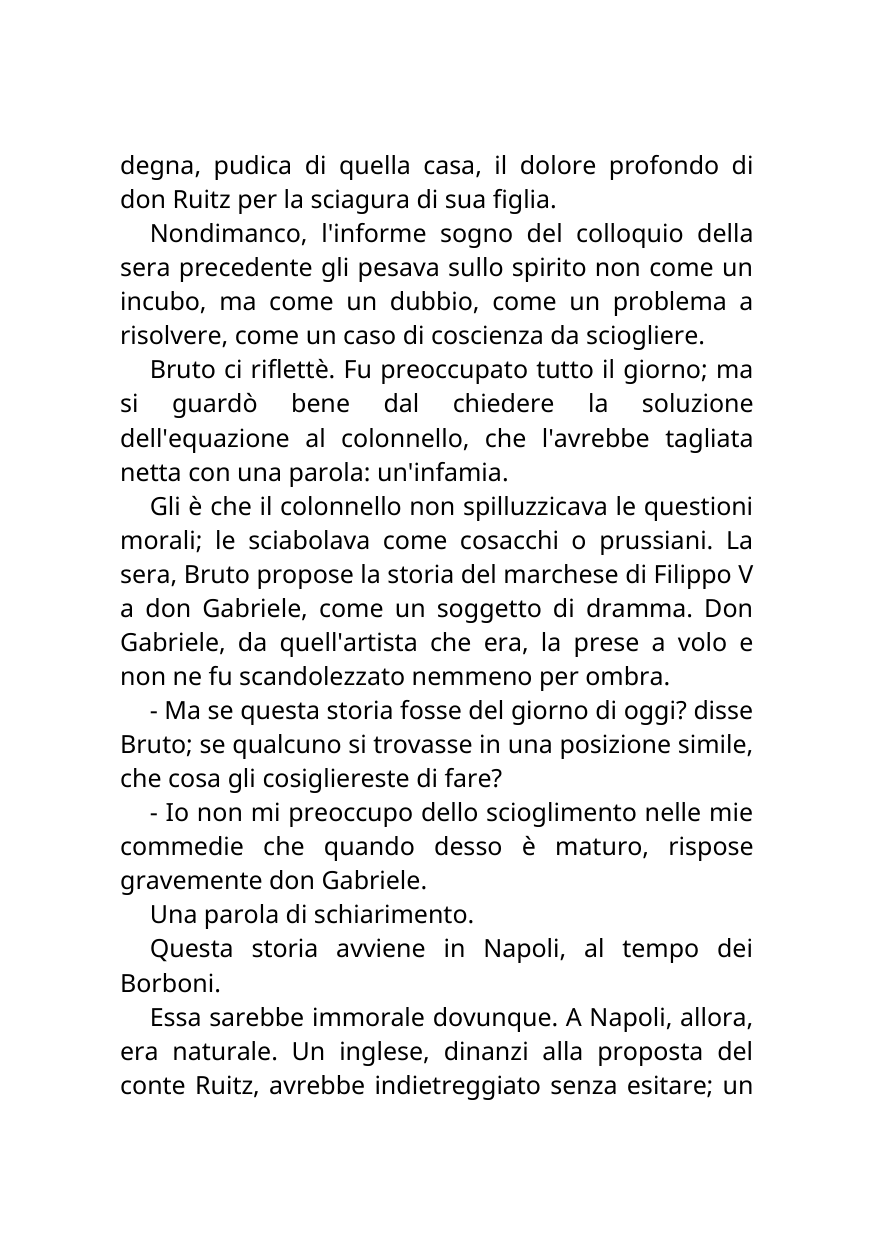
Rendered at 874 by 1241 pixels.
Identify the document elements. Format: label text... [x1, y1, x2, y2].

text - Io non mi preoccupo dello scioglimento nelle mie commedie che quando desso è maturo, rispose gravemente don Gabriele. [120, 795, 754, 897]
text - Ma se questa storia fosse del giorno di oggi? disse Bruto; se qualcuno si trovasse in una posizione simile, che cosa gli cosigliereste di fare? [120, 693, 754, 795]
text Nondimanco, l'informe sogno del colloquio della sera precedente gli pesava sullo spirito non come un incubo, ma come un dubbio, come un problema a risolvere, come un caso di coscienza da sciogliere. [120, 216, 754, 352]
text Una parola di schiarimento. [120, 897, 754, 931]
text Bruto ci riflettè. Fu preoccupato tutto il giorno; ma si guardò bene dal chiedere la soluzione dell'equazione al colonnello, che l'avrebbe tagliata netta con una parola: un'infamia. [120, 352, 754, 488]
text Questa storia avviene in Napoli, al tempo dei Borboni. [120, 931, 754, 999]
text Essa sarebbe immorale dovunque. A Napoli, allora, era naturale. Un inglese, dinanzi alla proposta del conte Ruitz, avrebbe indietreggiato senza esitare; un [120, 999, 754, 1101]
text Gli è che il colonnello non spilluzzicava le questioni morali; le sciabolava come cosacchi o prussiani. La sera, Bruto propose la storia del marchese di Filippo V a don Gabriele, come un soggetto di dramma. Don Gabriele, da quell'artista che era, la prese a volo e non ne fu scandolezzato nemmeno per ombra. [120, 488, 754, 693]
text degna, pudica di quella casa, il dolore profondo di don Ruitz per la sciagura di sua figlia. [120, 148, 754, 216]
